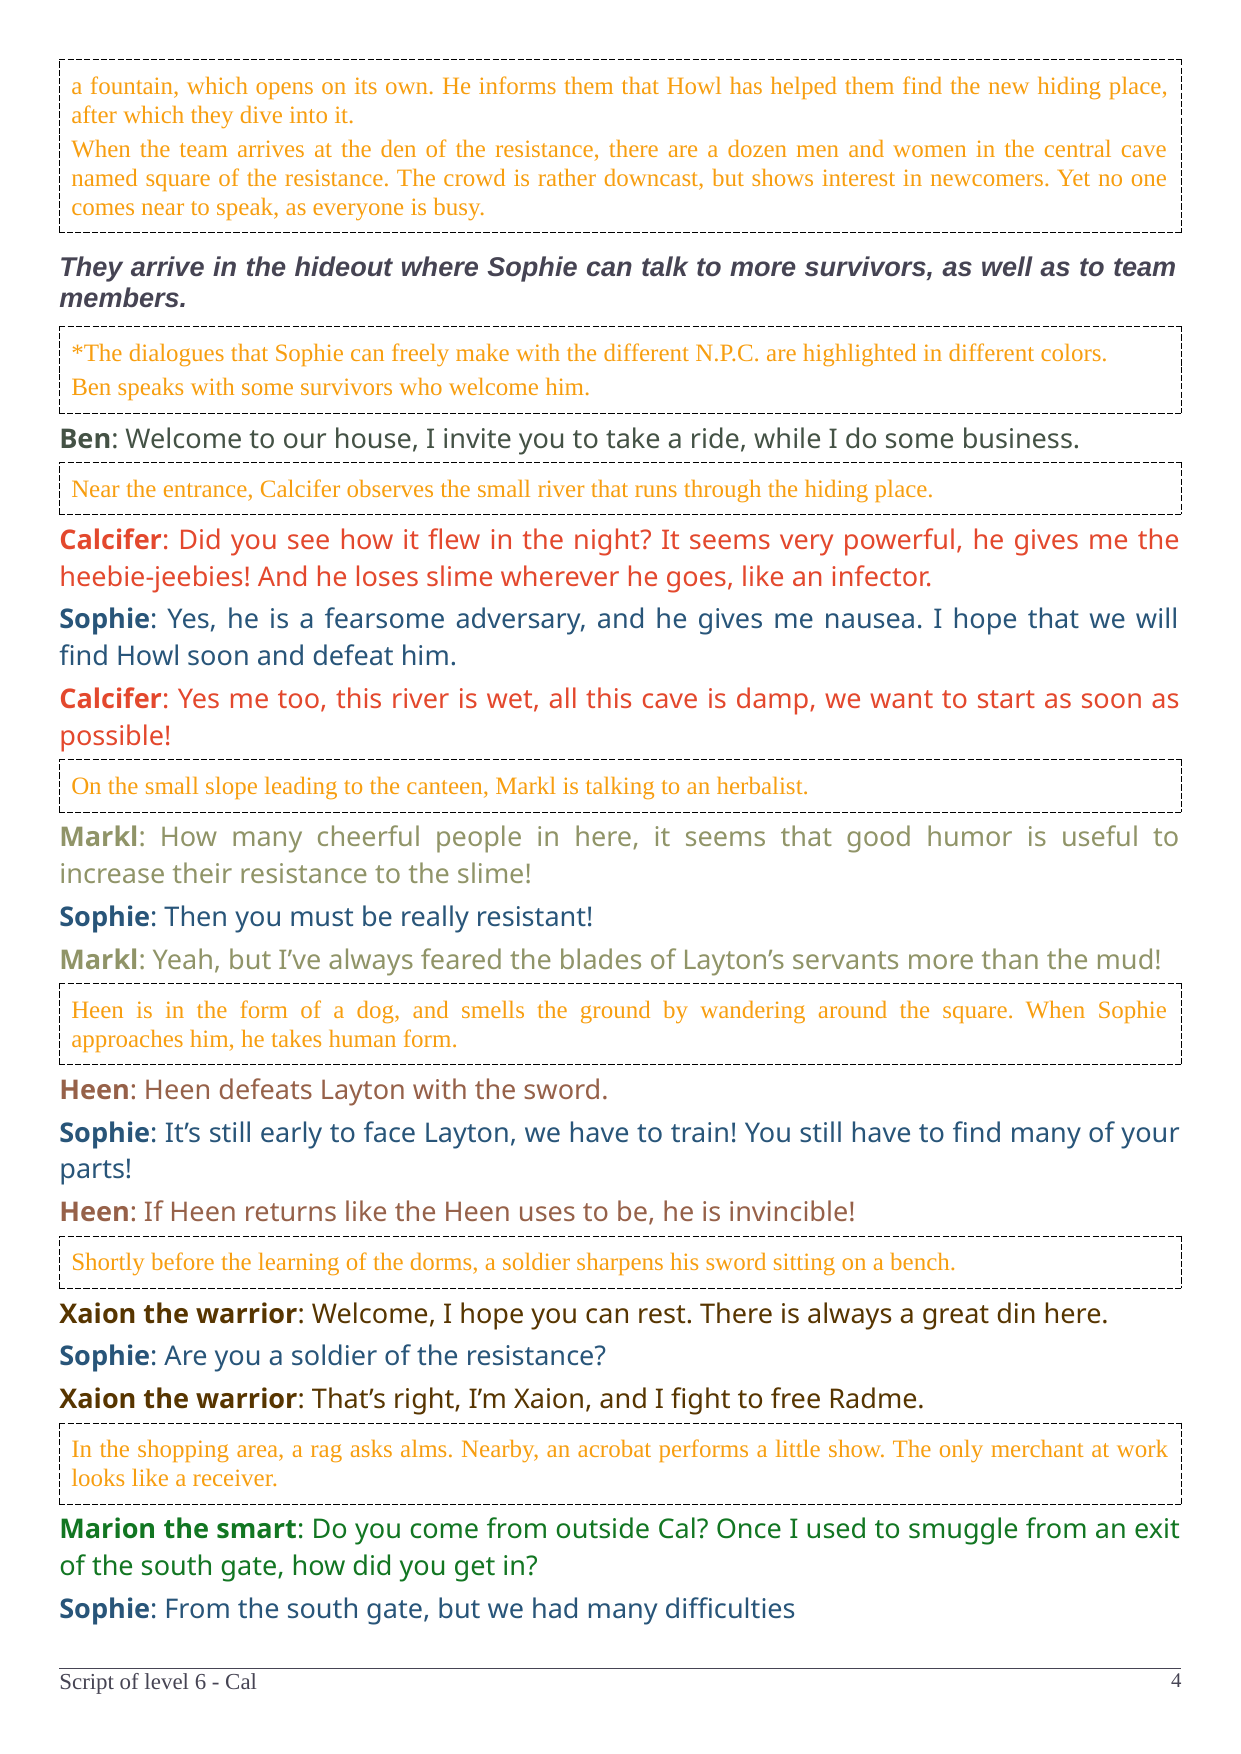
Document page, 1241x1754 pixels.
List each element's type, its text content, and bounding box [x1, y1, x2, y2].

text *The dialogues that Sophie can freely make with the different N.P.C. are highlighted in different colors. [59, 326, 1181, 361]
text Xaion the warrior: Welcome, I hope you can rest. There is always a great din here. [59, 1294, 1181, 1331]
text Markl: Yeah, but I’ve always feared the blades of Layton’s servants more than the mud! [59, 940, 1181, 977]
text Markl: How many cheerful people in here, it seems that good humor is useful to increase their resistance to the slime! [59, 818, 1181, 892]
text When the team arrives at the den of the resistance, there are a dozen men and women in the central cave named square of the resistance. The crowd is rather downcast, but shows interest in newcomers. Yet no one comes near to speak, as everyone is busy. [59, 122, 1181, 232]
text Calcifer: Yes me too, this river is wet, all this cave is damp, we want to start as soon as possible! [59, 680, 1181, 753]
text Ben: Welcome to our house, I invite you to take a ride, while I do some business. [59, 419, 1181, 456]
text Sophie: From the south gate, but we had many difficulties [59, 1589, 1181, 1626]
text Sophie: Yes, he is a fearsome adversary, and he gives me nausea. I hope that we will find Howl soon and defeat him. [59, 600, 1181, 674]
text Ben speaks with some survivors who welcome him. [59, 361, 1181, 413]
subtitle They arrive in the hideout where Sophie can talk to more survivors, as well as to team members. [59, 251, 1181, 313]
text Sophie: Are you a soldier of the resistance? [59, 1337, 1181, 1374]
text Heen: Heen defeats Layton with the sword. [59, 1070, 1181, 1107]
text Calcifer: Did you see how it flew in the night? It seems very powerful, he gives me the heebie-jeebies! And he loses slime wherever he goes, like an infector. [59, 520, 1181, 594]
text Near the entrance, Calcifer observes the small river that runs through the hiding place. [59, 462, 1181, 514]
text In the shopping area, a rag asks alms. Nearby, an acrobat performs a little show. The only merchant at work looks like a receiver. [59, 1422, 1181, 1504]
text Xaion the warrior: That’s right, I’m Xaion, and I fight to free Radme. [59, 1380, 1181, 1417]
text Sophie: Then you must be really resistant! [59, 897, 1181, 934]
text Heen: If Heen returns like the Heen uses to be, he is invincible! [59, 1193, 1181, 1230]
text On the small slope leading to the canteen, Markl is talking to an herbalist. [59, 759, 1181, 812]
text Shortly before the learning of the dorms, a soldier sharpens his sword sitting on a bench. [59, 1236, 1181, 1288]
text Marion the smart: Do you come from outside Cal? Once I used to smuggle from an exit of the south gate, how did you get in? [59, 1510, 1181, 1583]
text Sophie: It’s still early to face Layton, we have to train! You still have to find many of your parts! [59, 1113, 1181, 1187]
text a fountain, which opens on its own. He informs them that Howl has helped them find the new hiding place, after which they dive into it. [59, 59, 1181, 122]
text Heen is in the form of a dog, and smells the ground by wandering around the square. When Sophie approaches him, he takes human form. [59, 983, 1181, 1064]
